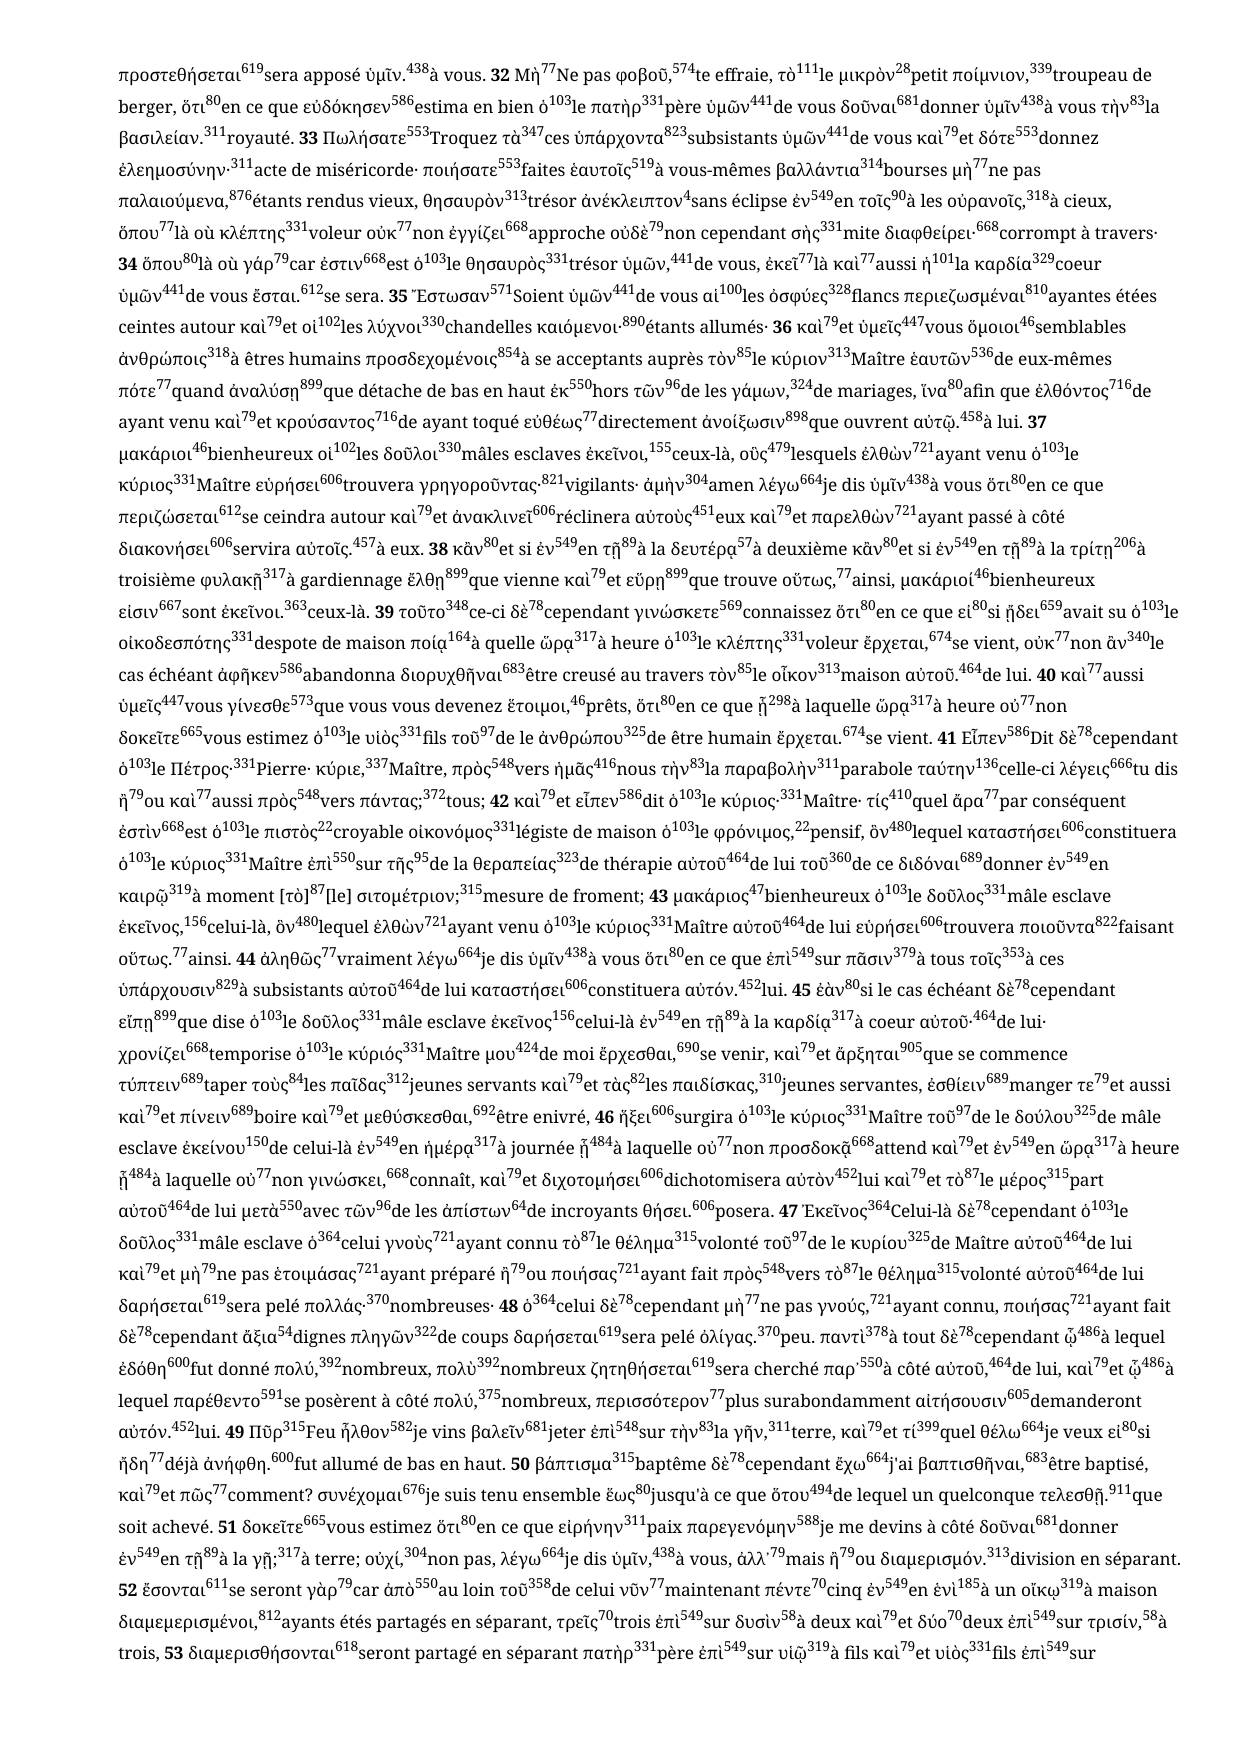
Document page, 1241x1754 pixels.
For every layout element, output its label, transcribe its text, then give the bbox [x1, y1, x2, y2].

text 1 Ἐν549En οἷς485à lesquels ἐπισυναχθεισῶν751de ayantes étées rassemblées τῶν94de les μυριάδων322de myriades τοῦ97de le ὄχλου,325de foule, ὥστε80de sorte que καταπατεῖν689piétiner de haut en bas ἀλλήλους,501les uns les autres, ἤρξατο592se commença λέγειν689dire πρὸς548vers τοὺς84les μαθητὰς312disciples αὐτοῦ464de lui πρῶτον·77premièrement· προσέχετε569attenez ἑαυτοῖς519à vous-mêmes ἀπὸ550au loin τῆς95de la ζύμης,323de levain, ἥτις496laquelle une quelconque ἐστὶν668est ὑπόκρισις,329hypocrisie, τῶν96de les Φαρισαίων.324de Pharisiens. 2 Οὐδὲν392Aucun δὲ78cependant συγκεκαλυμμένον815ayant été couvert avec ἐστὶν668est ὃ500lequel οὐκ77non ἀποκαλυφθήσεται619sera découvert καὶ79et κρυπτὸν73caché ὃ500lequel οὐ77non γνωσθήσεται.619sera connu. 3 ἀνθ᾽550contre ὧν493de lesquels ὅσα481autant lesquels ἐν549en τῇ89à la σκοτίᾳ317à ténèbre εἴπατε583vous dîtes ἐν549en τῷ93à le φωτὶ321à lumière ἀκουσθήσεται,619sera écouté, καὶ79et ὃ482lequel πρὸς548vers τὸ87le οὖς315oreille ἐλαλήσατε583vous bavardâtes ἐν549en τοῖς92à les ταμείοις320à celliers κηρυχθήσεται619sera annoncé ἐπὶ550sur τῶν98de les δωμάτων.326de dômes. 4 Λέγω664Je dis δὲ78cependant ὑμῖν438à vous τοῖς90à les φίλοις58à amis μου,424de moi, μὴ77ne pas φοβηθῆτε562soyez effrayés ἀπὸ550au loin τῶν357de ceux ἀποκτεινόντων833de tuants catégoriquement τὸ87le σῶμα315corps καὶ79et μετὰ548après ταῦτα347ces-ci μὴ77ne pas ἐχόντων833de ayants περισσότερόν55plus surabondant τι271un quelconque ποιῆσαι.681faire. 5 ὑποδείξω602je montrerai en dessous δὲ78cependant ὑμῖν438à vous τίνα397quel φοβηθῆτε·908que vous soyez effrayé· φοβήθητε562soyez effrayés τὸν346celui μετὰ548après τὸ348ce ἀποκτεῖναι681tuer catégoriquement ἔχοντα822ayant ἐξουσίαν311autorité ἐμβαλεῖν681jeter au dedans εἰς548envers τὴν83la γέενναν.311géhenne. ναὶ304oui λέγω664je dis ὑμῖν,438à vous, τοῦτον346celui-ci φοβήθητε.562soyez effrayés. 6 οὐχὶ340non pas πέντε198cinq στρουθία332moineaux πωλοῦνται679sont troqués ἀσσαρίων326de assarions δύο;192de deux; καὶ79et ἓν73un ἐξ550hors αὐτῶν465de eux οὐκ77non ἔστιν668est ἐπιλελησμένον815ayant été omis en plus ἐνώπιον552en devant τοῦ97de le θεοῦ.325de Dieu. 7 ἀλλὰ79mais καὶ77aussi αἱ100les τρίχες328cheveux τῆς95de la κεφαλῆς323de tête ὑμῶν441de vous πᾶσαι387toutes ἠρίθμηνται.653ont été nombrés. μὴ77ne pas φοβεῖσθε·573que vous vous effrayez· πολλῶν282de nombreux στρουθίων326de moineaux διαφέρετε.665vous différez. 8 Λέγω664Je dis δὲ78cependant ὑμῖν,438à vous, πᾶς390tout ὃς498lequel ἂν340le cas échéant ὁμολογήσῃ899que avoue ἐν549en ἐμοὶ420à moi ἔμπροσθεν552en devers τῶν96de les ἀνθρώπων,324de êtres humains, καὶ77aussi ὁ103le υἱὸς331fils τοῦ97de le ἀνθρώπου325de être humain ὁμολογήσει606avouera ἐν549en αὐτῷ458à lui ἔμπροσθεν552en devers τῶν96de les ἀγγέλων324de messagers τοῦ97de le θεοῦ·325de Dieu· 9 ὁ364celui δὲ78cependant ἀρνησάμενός740se ayant nié με417moi ἐνώπιον552en devant τῶν96de les ἀνθρώπων324de êtres humains ἀπαρνηθήσεται619sera nié au loin ἐνώπιον552en devant τῶν96de les ἀγγέλων324de messagers τοῦ97de le θεοῦ.325de Dieu. 10 Καὶ79Et πᾶς390tout ὃς498lequel ἐρεῖ606dira λόγον313discours εἰς548envers τὸν85le υἱὸν313fils τοῦ97de le ἀνθρώπου,325de être humain, ἀφεθήσεται619sera abandonné αὐτῷ·458à lui· τῷ352à celui δὲ78cependant εἰς548envers τὸ87le ἅγιον6saint πνεῦμα315souffle βλασφημήσαντι713à ayant blasphémé οὐκ77non ἀφεθήσεται.619sera abandonné. 11 Ὅταν80Lorsque le cas échéant δὲ78cependant εἰσφέρωσιν920que importent ὑμᾶς436vous ἐπὶ548sur τὰς82les συναγωγὰς310synagogues καὶ79et τὰς82les ἀρχὰς310origines καὶ79et τὰς82les ἐξουσίας,310autorités, μὴ77ne pas μεριμνήσητε896que vous inquiétiez πῶς77comment? ἢ79ou τί399quel ἀπολογήσησθε902que vous vous apologisiez ἢ79ou τί399quel εἴπητε·896que vous disiez· 12 τὸ105le γὰρ79car ἅγιον24saint πνεῦμα333souffle διδάξει606enseignera ὑμᾶς436vous ἐν549en αὐτῇ142à même τῇ89à la ὥρᾳ317à heure ἃ481lesquels δεῖ668attache de lien εἰπεῖν.681dire. 13 Εἶπεν586Dit δέ78cependant τις390un quelconque ἐκ550hors τοῦ97de le ὄχλου325de foule αὐτῷ·458à lui· διδάσκαλε,337enseignant, εἰπὲ554dis τῷ91à le ἀδελφῷ319à frère μου424de moi μερίσασθαι682se partager μετ᾽550avec ἐμοῦ424de moi τὴν83la κληρονομίαν.311héritage. 14 ὁ469celui δὲ78cependant εἶπεν586dit αὐτῷ·458à lui· ἄνθρωπε,337être humain, τίς410quel με417moi κατέστησεν586constitua κριτὴν313juge ἢ79ou μεριστὴν313partageur ἐφ᾽548sur ὑμᾶς;436vous; 15 Εἶπεν586Dit δὲ78cependant πρὸς548vers αὐτούς·451eux· ὁρᾶτε569voyez καὶ79et φυλάσσεσθε573que vous vous gardiennez ἀπὸ550au loin πάσης279de toute πλεονεξίας,323de cupidité, ὅτι80en ce que οὐκ77non ἐν549en τῷ354à ce περισσεύειν689surabonder τινὶ378à un quelconque ἡ101la ζωὴ329vie αὐτοῦ464de lui ἐστιν668est ἐκ550hors τῶν359de ces ὑπαρχόντων835de subsistants αὐτῷ.458à lui. 16 Εἶπεν586Dit δὲ78cependant παραβολὴν311parabole πρὸς548vers αὐτοὺς451eux λέγων·840disant· ἀνθρώπου325de être humain τινὸς281de un quelconque πλουσίου16de riche εὐφόρησεν586colporta bien ἡ101la χώρα.329région. 17 καὶ79et διελογίζετο631se calculait au-travers ἐν549en ἑαυτῷ533à lui-même λέγων·840disant· τί399quel ποιήσω,895que je fasse, ὅτι80en ce que οὐκ77non ἔχω664j'ai ποῦ77où? συνάξω602je mènerai ensemble τοὺς84les καρπούς312fruits μου;424de moi; 18 καὶ79et εἶπεν·586dit· τοῦτο348ce-ci ποιήσω,602je ferai, καθελῶ602je saisirai du haut vers le bas μου424de moi τὰς82les ἀποθήκας310granges καὶ79et μείζονας50plus grandes οἰκοδομήσω602j'édifierai en maison καὶ79et συνάξω602je mènerai ensemble ἐκεῖ77là πάντα269tout τὸν85le σῖτον313froment καὶ79et τὰ86les ἀγαθά54bons μου424de moi 19 καὶ79et ἐρῶ602je dirai τῇ89à la ψυχῇ317à âme μου·424de moi· ψυχή,335âme, ἔχεις666tu as πολλὰ270nombreux ἀγαθὰ54bons κείμενα850se couchants εἰς548envers ἔτη314ans πολλά·270nombreux· ἀναπαύου,574te pause de bas en haut, φάγε,554mange, πίε,554bois, εὐφραίνου.578sois réjoui. 20 εἶπεν586dit δὲ78cependant αὐτῷ458à lui ὁ103le θεός·331Dieu· ἄφρων,76insensé, ταύτῃ142à celle-ci τῇ89à la νυκτὶ317à nuit τὴν83la ψυχήν311âme σου442de toi ἀπαιτοῦσιν667redemandent au loin ἀπὸ550au loin σοῦ·442de toi· ἃ481lesquels δὲ78cependant ἡτοίμασας,584tu préparas, τίνι401à quel ἔσται;612se sera; 21 οὕτως77ainsi ὁ364celui θησαυρίζων840thésaurisant ἑαυτῷ533à lui-même καὶ79et μὴ77ne pas εἰς548envers θεὸν313Dieu πλουτῶν.840étant riche. 22 Εἶπεν586Dit δὲ78cependant πρὸς548vers τοὺς84les μαθητὰς312disciples [αὐτοῦ]·464[de lui]· διὰ548par le fait de τοῦτο348ce-ci λέγω664je dis ὑμῖν·438à vous· μὴ77ne pas μεριμνᾶτε569inquiétez τῇ249à la ψυχῇ317à âme τί399quel φάγητε,896que vous mangiez, μηδὲ79ni cependant τῷ93à le σώματι321à corps τί399quel ἐνδύσησθε.902que vous vous habilliez. 23 ἡ261la γὰρ79car ψυχὴ329âme πλεῖόν49plus nombreusement ἐστιν668est τῆς95de la τροφῆς323de nourriture καὶ79et τὸ105le σῶμα333corps τοῦ99de le ἐνδύματος.327de vêtement. 24 κατανοήσατε553intelligez contre τοὺς84les κόρακας312corbeaux ὅτι80en ce que οὐ77non σπείρουσιν667sèment οὐδὲ79non cependant θερίζουσιν,667moissonnent, οἷς485à lesquels οὐκ77non ἔστιν668est ταμεῖον333cellier οὐδὲ79non cependant ἀποθήκη,329grange, καὶ79et ὁ103le θεὸς331Dieu τρέφει668nourrit αὐτούς·451eux· πόσῳ402à combien grand? μᾶλλον77davantage ὑμεῖς447vous διαφέρετε665vous différez τῶν98de les πετεινῶν.326de volatiles. 25 τίς410quel δὲ78cependant ἐξ550hors ὑμῶν441de vous μεριμνῶν840inquiétant δύναται674se peut ἐπὶ548sur τὴν83la ἡλικίαν311âge αὐτοῦ464de lui προσθεῖναι681apposer πῆχυν;313coudée; 26 εἰ80si οὖν79donc οὐδὲ77non cependant ἐλάχιστον55moindre δύνασθε,671vous vous pouvez, τί399quel περὶ550autour τῶν98de les λοιπῶν385de restants μεριμνᾶτε;665vous inquiétez; 27 κατανοήσατε553intelligez contre τὰ86les κρίνα314lis πῶς77comment? αὐξάνει·668croît· οὐ77non κοπιᾷ668peine οὐδὲ79non cependant νήθει·668file· λέγω664je dis δὲ78cependant ὑμῖν,438à vous, οὐδὲ77non cependant Σολομὼν331Solomon ἐν549en πάσῃ273à toute τῇ89à la δόξῃ317à gloire αὐτοῦ464de lui περιεβάλετο592se entoura ὡς80comme ἓν73un τούτων.359de ces-ci. 28 εἰ80si δὲ78cependant ἐν549en ἀγρῷ319à champ τὸν85le χόρτον313herbe ὄντα822étant σήμερον77aujourd'hui καὶ79et αὔριον77demain εἰς548envers κλίβανον313four βαλλόμενον875étant jeté ὁ103le θεὸς331Dieu οὕτως77ainsi ἀμφιέζει,668revêt autour, πόσῳ402à combien grand? μᾶλλον77davantage ὑμᾶς,436vous, ὀλιγόπιστοι.75de petites croyances. 29 καὶ77aussi ὑμεῖς447vous μὴ77ne pas ζητεῖτε569cherchez τί399quel φάγητε896que vous mangiez καὶ79et τί399quel πίητε896que vous buviez καὶ79et μὴ77ne pas μετεωρίζεσθε·577soyez élevés haut· 30 ταῦτα347ces-ci γὰρ79car πάντα270tous τὰ104les ἔθνη332ethnies τοῦ97de le κόσμου325de monde ἐπιζητοῦσιν,667cherchent davantage, ὑμῶν441de vous δὲ78cependant ὁ103le πατὴρ331père οἶδεν642a su ὅτι80en ce que χρῄζετε665vous avez besoin τούτων.359de ces-ci. 31 πλὴν79toutefois ζητεῖτε569cherchez τὴν83la βασιλείαν311royauté αὐτοῦ,464de lui, καὶ79et ταῦτα365ces-ci προστεθήσεται619sera apposé ὑμῖν.438à vous. 32 Μὴ77Ne pas φοβοῦ,574te effraie, τὸ111le μικρὸν28petit ποίμνιον,339troupeau de berger, ὅτι80en ce que εὐδόκησεν586estima en bien ὁ103le πατὴρ331père ὑμῶν441de vous δοῦναι681donner ὑμῖν438à vous τὴν83la βασιλείαν.311royauté. 33 Πωλήσατε553Troquez τὰ347ces ὑπάρχοντα823subsistants ὑμῶν441de vous καὶ79et δότε553donnez ἐλεημοσύνην·311acte de miséricorde· ποιήσατε553faites ἑαυτοῖς519à vous-mêmes βαλλάντια314bourses μὴ77ne pas παλαιούμενα,876étants rendus vieux, θησαυρὸν313trésor ἀνέκλειπτον4sans éclipse ἐν549en τοῖς90à les οὐρανοῖς,318à cieux, ὅπου77là où κλέπτης331voleur οὐκ77non ἐγγίζει668approche οὐδὲ79non cependant σὴς331mite διαφθείρει·668corrompt à travers· 34 ὅπου80là où γάρ79car ἐστιν668est ὁ103le θησαυρὸς331trésor ὑμῶν,441de vous, ἐκεῖ77là καὶ77aussi ἡ101la καρδία329coeur ὑμῶν441de vous ἔσται.612se sera. 35 Ἔστωσαν571Soient ὑμῶν441de vous αἱ100les ὀσφύες328flancs περιεζωσμέναι810ayantes étées ceintes autour καὶ79et οἱ102les λύχνοι330chandelles καιόμενοι·890étants allumés· 36 καὶ79et ὑμεῖς447vous ὅμοιοι46semblables ἀνθρώποις318à êtres humains προσδεχομένοις854à se acceptants auprès τὸν85le κύριον313Maître ἑαυτῶν536de eux-mêmes πότε77quand ἀναλύσῃ899que détache de bas en haut ἐκ550hors τῶν96de les γάμων,324de mariages, ἵνα80afin que ἐλθόντος716de ayant venu καὶ79et κρούσαντος716de ayant toqué εὐθέως77directement ἀνοίξωσιν898que ouvrent αὐτῷ.458à lui. 37 μακάριοι46bienheureux οἱ102les δοῦλοι330mâles esclaves ἐκεῖνοι,155ceux-là, οὓς479lesquels ἐλθὼν721ayant venu ὁ103le κύριος331Maître εὑρήσει606trouvera γρηγοροῦντας·821vigilants· ἀμὴν304amen λέγω664je dis ὑμῖν438à vous ὅτι80en ce que περιζώσεται612se ceindra autour καὶ79et ἀνακλινεῖ606réclinera αὐτοὺς451eux καὶ79et παρελθὼν721ayant passé à côté διακονήσει606servira αὐτοῖς.457à eux. 38 κἂν80et si ἐν549en τῇ89à la δευτέρᾳ57à deuxième κἂν80et si ἐν549en τῇ89à la τρίτῃ206à troisième φυλακῇ317à gardiennage ἔλθῃ899que vienne καὶ79et εὕρῃ899que trouve οὕτως,77ainsi, μακάριοί46bienheureux εἰσιν667sont ἐκεῖνοι.363ceux-là. 39 τοῦτο348ce-ci δὲ78cependant γινώσκετε569connaissez ὅτι80en ce que εἰ80si ᾔδει659avait su ὁ103le οἰκοδεσπότης331despote de maison ποίᾳ164à quelle ὥρᾳ317à heure ὁ103le κλέπτης331voleur ἔρχεται,674se vient, οὐκ77non ἂν340le cas échéant ἀφῆκεν586abandonna διορυχθῆναι683être creusé au travers τὸν85le οἶκον313maison αὐτοῦ.464de lui. 40 καὶ77aussi ὑμεῖς447vous γίνεσθε573que vous vous devenez ἕτοιμοι,46prêts, ὅτι80en ce que ᾗ298à laquelle ὥρᾳ317à heure οὐ77non δοκεῖτε665vous estimez ὁ103le υἱὸς331fils τοῦ97de le ἀνθρώπου325de être humain ἔρχεται.674se vient. 41 Εἶπεν586Dit δὲ78cependant ὁ103le Πέτρος·331Pierre· κύριε,337Maître, πρὸς548vers ἡμᾶς416nous τὴν83la παραβολὴν311parabole ταύτην136celle-ci λέγεις666tu dis ἢ79ou καὶ77aussi πρὸς548vers πάντας;372tous; 42 καὶ79et εἶπεν586dit ὁ103le κύριος·331Maître· τίς410quel ἄρα77par conséquent ἐστὶν668est ὁ103le πιστὸς22croyable οἰκονόμος331légiste de maison ὁ103le φρόνιμος,22pensif, ὃν480lequel καταστήσει606constituera ὁ103le κύριος331Maître ἐπὶ550sur τῆς95de la θεραπείας323de thérapie αὐτοῦ464de lui τοῦ360de ce διδόναι689donner ἐν549en καιρῷ319à moment [τὸ]87[le] σιτομέτριον;315mesure de froment; 43 μακάριος47bienheureux ὁ103le δοῦλος331mâle esclave ἐκεῖνος,156celui-là, ὃν480lequel ἐλθὼν721ayant venu ὁ103le κύριος331Maître αὐτοῦ464de lui εὑρήσει606trouvera ποιοῦντα822faisant οὕτως.77ainsi. 44 ἀληθῶς77vraiment λέγω664je dis ὑμῖν438à vous ὅτι80en ce que ἐπὶ549sur πᾶσιν379à tous τοῖς353à ces ὑπάρχουσιν829à subsistants αὐτοῦ464de lui καταστήσει606constituera αὐτόν.452lui. 45 ἐὰν80si le cas échéant δὲ78cependant εἴπῃ899que dise ὁ103le δοῦλος331mâle esclave ἐκεῖνος156celui-là ἐν549en τῇ89à la καρδίᾳ317à coeur αὐτοῦ·464de lui· χρονίζει668temporise ὁ103le κύριός331Maître μου424de moi ἔρχεσθαι,690se venir, καὶ79et ἄρξηται905que se commence τύπτειν689taper τοὺς84les παῖδας312jeunes servants καὶ79et τὰς82les παιδίσκας,310jeunes servantes, ἐσθίειν689manger τε79et aussi καὶ79et πίνειν689boire καὶ79et μεθύσκεσθαι,692être enivré, 46 ἥξει606surgira ὁ103le κύριος331Maître τοῦ97de le δούλου325de mâle esclave ἐκείνου150de celui-là ἐν549en ἡμέρᾳ317à journée ᾗ484à laquelle οὐ77non προσδοκᾷ668attend καὶ79et ἐν549en ὥρᾳ317à heure ᾗ484à laquelle οὐ77non γινώσκει,668connaît, καὶ79et διχοτομήσει606dichotomisera αὐτὸν452lui καὶ79et τὸ87le μέρος315part αὐτοῦ464de lui μετὰ550avec τῶν96de les ἀπίστων64de incroyants θήσει.606posera. 47 Ἐκεῖνος364Celui-là δὲ78cependant ὁ103le δοῦλος331mâle esclave ὁ364celui γνοὺς721ayant connu τὸ87le θέλημα315volonté τοῦ97de le κυρίου325de Maître αὐτοῦ464de lui καὶ79et μὴ79ne pas ἑτοιμάσας721ayant préparé ἢ79ou ποιήσας721ayant fait πρὸς548vers τὸ87le θέλημα315volonté αὐτοῦ464de lui δαρήσεται619sera pelé πολλάς·370nombreuses· 48 ὁ364celui δὲ78cependant μὴ77ne pas γνούς,721ayant connu, ποιήσας721ayant fait δὲ78cependant ἄξια54dignes πληγῶν322de coups δαρήσεται619sera pelé ὀλίγας.370peu. παντὶ378à tout δὲ78cependant ᾧ486à lequel ἐδόθη600fut donné πολύ,392nombreux, πολὺ392nombreux ζητηθήσεται619sera cherché παρ᾽550à côté αὐτοῦ,464de lui, καὶ79et ᾧ486à lequel παρέθεντο591se posèrent à côté πολύ,375nombreux, περισσότερον77plus surabondamment αἰτήσουσιν605demanderont αὐτόν.452lui. 49 Πῦρ315Feu ἦλθον582je vins βαλεῖν681jeter ἐπὶ548sur τὴν83la γῆν,311terre, καὶ79et τί399quel θέλω664je veux εἰ80si ἤδη77déjà ἀνήφθη.600fut allumé de bas en haut. 50 βάπτισμα315baptême δὲ78cependant ἔχω664j'ai βαπτισθῆναι,683être baptisé, καὶ79et πῶς77comment? συνέχομαι676je suis tenu ensemble ἕως80jusqu'à ce que ὅτου494de lequel un quelconque τελεσθῇ.911que soit achevé. 51 δοκεῖτε665vous estimez ὅτι80en ce que εἰρήνην311paix παρεγενόμην588je me devins à côté δοῦναι681donner ἐν549en τῇ89à la γῇ;317à terre; οὐχί,304non pas, λέγω664je dis ὑμῖν,438à vous, ἀλλ᾽79mais ἢ79ou διαμερισμόν.313division en séparant. 52 ἔσονται611se seront γὰρ79car ἀπὸ550au loin τοῦ358de celui νῦν77maintenant πέντε70cinq ἐν549en ἑνὶ185à un οἴκῳ319à maison διαμεμερισμένοι,812ayants étés partagés en séparant, τρεῖς70trois ἐπὶ549sur δυσὶν58à deux καὶ79et δύο70deux ἐπὶ549sur τρισίν,58à trois, 53 διαμερισθήσονται618seront partagé en séparant πατὴρ331père ἐπὶ549sur υἱῷ319à fils καὶ79et υἱὸς331fils ἐπὶ549sur πατρί,319à père, μήτηρ329mère ἐπὶ548sur τὴν83la θυγατέρα311fille καὶ79et θυγάτηρ329fille ἐπὶ548sur τὴν83la μητέρα,311mère, πενθερὰ329belle-mère ἐπὶ548sur τὴν83la νύμφην311épouse αὐτῆς462de elle καὶ79et νύμφη329épouse ἐπὶ548sur τὴν83la πενθεράν.311belle-mère. 54 Ἔλεγεν625Disait δὲ78cependant καὶ77aussi τοῖς90à les ὄχλοις·318à foules· ὅταν80lorsque le cas échéant ἴδητε896que vous voyiez [τὴν]83[la] νεφέλην311nuée ἀνατέλλουσαν820levante de bas en haut ἐπὶ550sur δυσμῶν,322de couchants, εὐθέως77directement λέγετε665vous dites ὅτι80en ce que ὄμβρος331averse ἔρχεται,674se vient, καὶ79et γίνεται674se devient οὕτως·77ainsi· 55 καὶ79et ὅταν80lorsque le cas échéant νότον313sud πνέοντα,822soufflant, λέγετε665vous dites ὅτι80en ce que καύσων331canicule ἔσται,612se sera, καὶ79et γίνεται.674se devient. 56 ὑποκριταί,336hypocrites, τὸ87le πρόσωπον315face τοῦ97de le οὐρανοῦ325de ciel καὶ79et τῆς95de la γῆς323de terre οἴδατε639vous avez su δοκιμάζειν,689éprouver, τὸν85le καιρὸν313moment δὲ78cependant τοῦτον138celui-ci πῶς77comment? οὐκ77non οἴδατε639vous avez su δοκιμάζειν;689éprouver; 57 Τί399Quel δὲ78cependant καὶ77aussi ἀφ᾽550au loin ἑαυτῶν521de vous-mêmes οὐ77non κρίνετε665vous jugez τὸ482ce δίκαιον;55juste; 58 ὡς80comme γὰρ79car ὑπάγεις666tu diriges en arrière μετὰ550avec τοῦ97de le ἀντιδίκου325de adversaire σου442de toi ἐπ᾽548sur ἄρχοντα,313chef, ἐν549en τῇ89à la ὁδῷ317à chemin δὸς554donne ἐργασίαν311travaillance ἀπηλλάχθαι688avoir été débarrassé ἀπ᾽550au loin αὐτοῦ,464de lui, μήποτε80de peur que κατασύρῃ921que traîne de haut en bas σε437toi πρὸς548vers τὸν85le κριτήν,313juge, καὶ79et ὁ103le κριτής331juge σε437toi παραδώσει606livrera τῷ91à le πράκτορι,319à exécuteur, καὶ79et ὁ103le πράκτωρ331exécuteur σε437toi βαλεῖ606jettera εἰς548envers φυλακήν.311gardiennage. 59 λέγω664je dis σοι,439à toi, οὐ77non μὴ77ne pas ἐξέλθῃς897que tu sortes ἐκεῖθεν,77de là, ἕως80jusqu'à ce que καὶ77aussi τὸ87le ἔσχατον204dernier λεπτὸν315petite pièce ἀποδῷς.897que tu redonnes. [118, 59, 1181, 1665]
